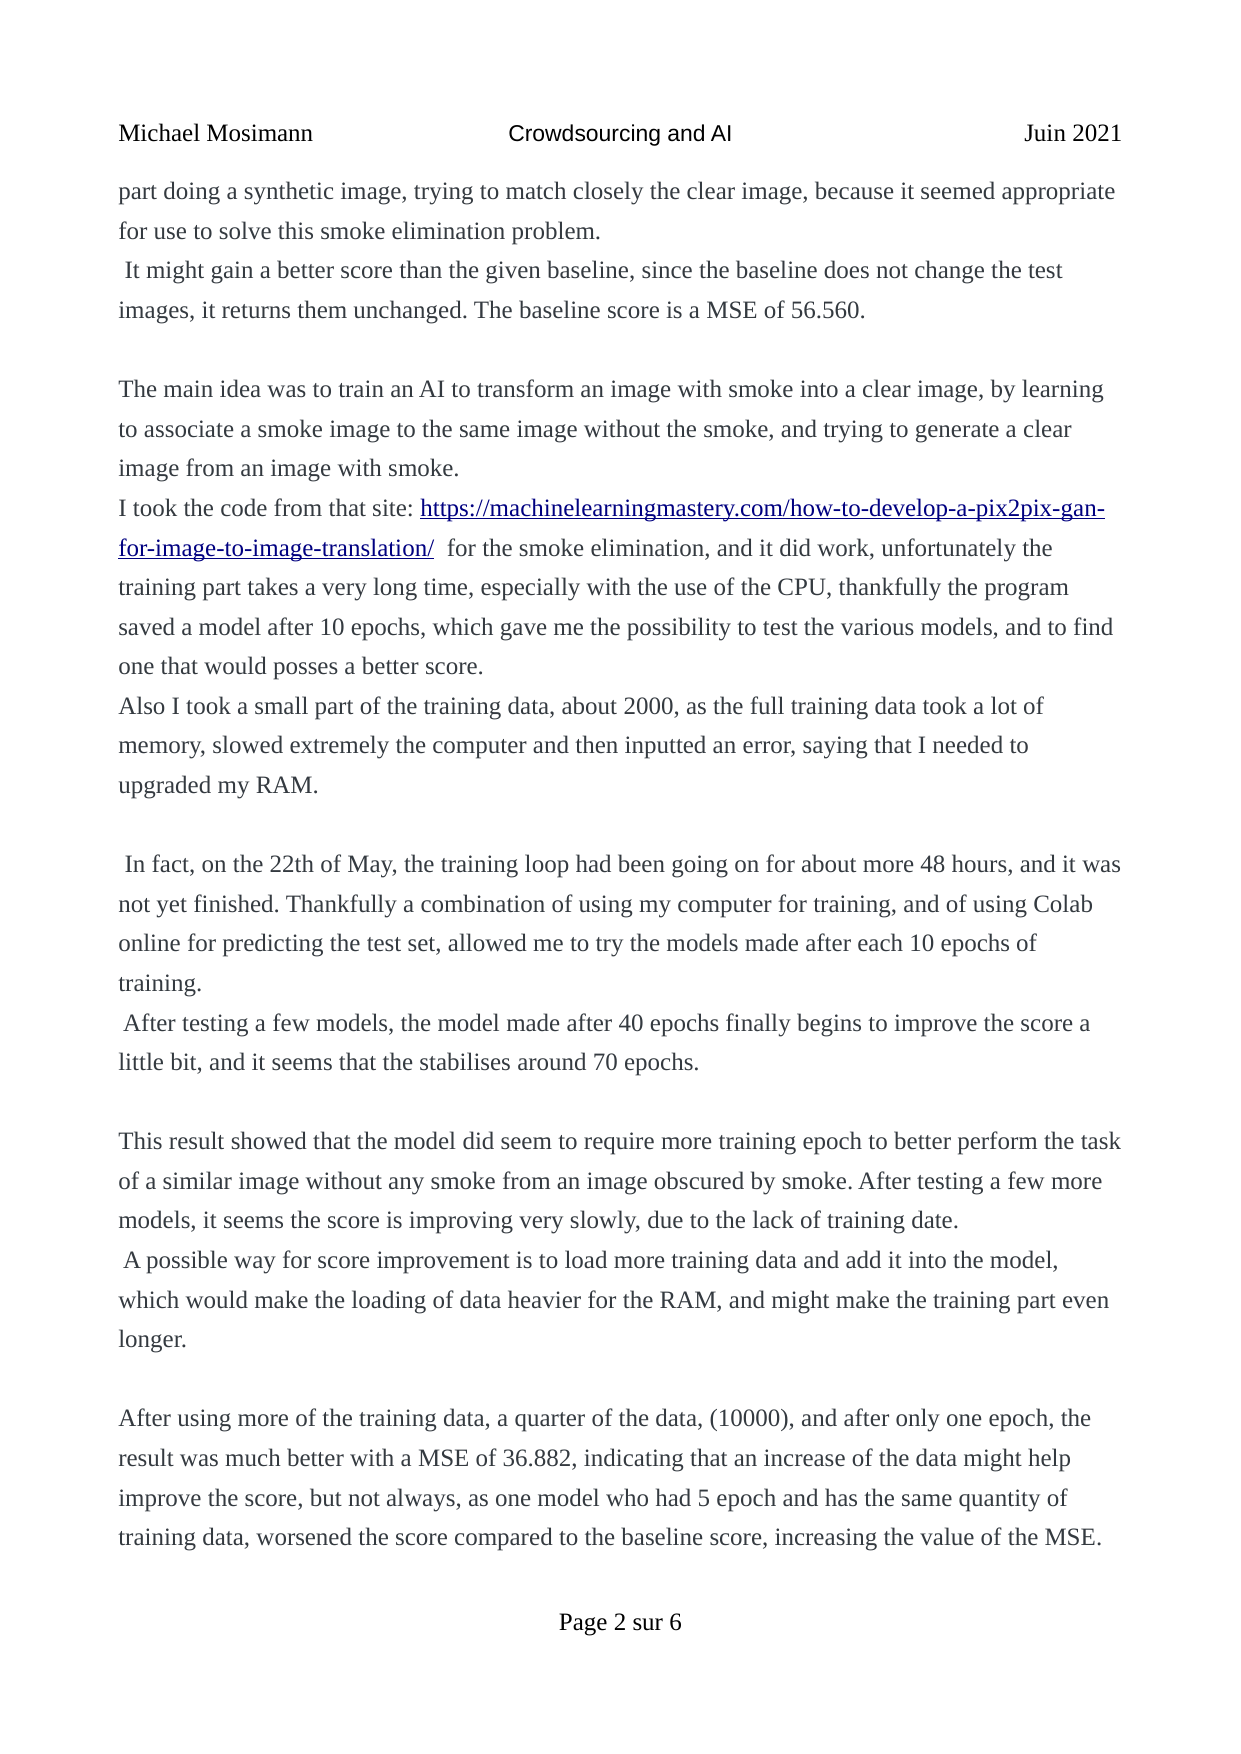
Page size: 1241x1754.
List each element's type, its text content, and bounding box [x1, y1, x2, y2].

text I took the code from that site: https://machinelearningmastery.com/how-to-develop-a-pix2pix-gan-for-image-to-image-translation/ for the smoke elimination, and it did work, unfortunately the training part takes a very long time, especially with the use of the CPU, thankfully the program saved a model after 10 epochs, which gave me the possibility to test the various models, and to find one that would posses a better score. [118, 493, 1122, 680]
text After using more of the training data, a quarter of the data, (10000), and after only one epoch, the result was much better with a MSE of 36.882, indicating that an increase of the data might help improve the score, but not always, as one model who had 5 epoch and has the same quantity of training data, worsened the score compared to the baseline score, increasing the value of the MSE. [118, 1403, 1122, 1551]
text This result showed that the model did seem to require more training epoch to better perform the task of a similar image without any smoke from an image obscured by smoke. After testing a few more models, it seems the score is improving very slowly, due to the lack of training date. [118, 1126, 1122, 1234]
text After testing a few models, the model made after 40 epochs finally begins to improve the score a little bit, and it seems that the stabilises around 70 epochs. [118, 1008, 1122, 1076]
text A possible way for score improvement is to load more training data and add it into the model, which would make the loading of data heavier for the RAM, and might make the training part even longer. [118, 1245, 1122, 1353]
text The main idea was to train an AI to transform an image with smoke into a clear image, by learning to associate a smoke image to the same image without the smoke, and trying to generate a clear image from an image with smoke. [118, 374, 1122, 482]
text In fact, on the 22th of May, the training loop had been going on for about more 48 hours, and it was not yet finished. Thankfully a combination of using my computer for training, and of using Colab online for predicting the test set, allowed me to try the models made after each 10 epochs of training. [118, 849, 1122, 997]
text part doing a synthetic image, trying to match closely the clear image, because it seemed appropriate for use to solve this smoke elimination problem. [118, 176, 1122, 245]
text It might gain a better score than the given baseline, since the baseline does not change the test images, it returns them unchanged. The baseline score is a MSE of 56.560. [118, 256, 1122, 324]
text Also I took a small part of the training data, about 2000, as the full training data took a lot of memory, slowed extremely the computer and then inputted an error, saying that I needed to upgraded my RAM. [118, 691, 1122, 799]
